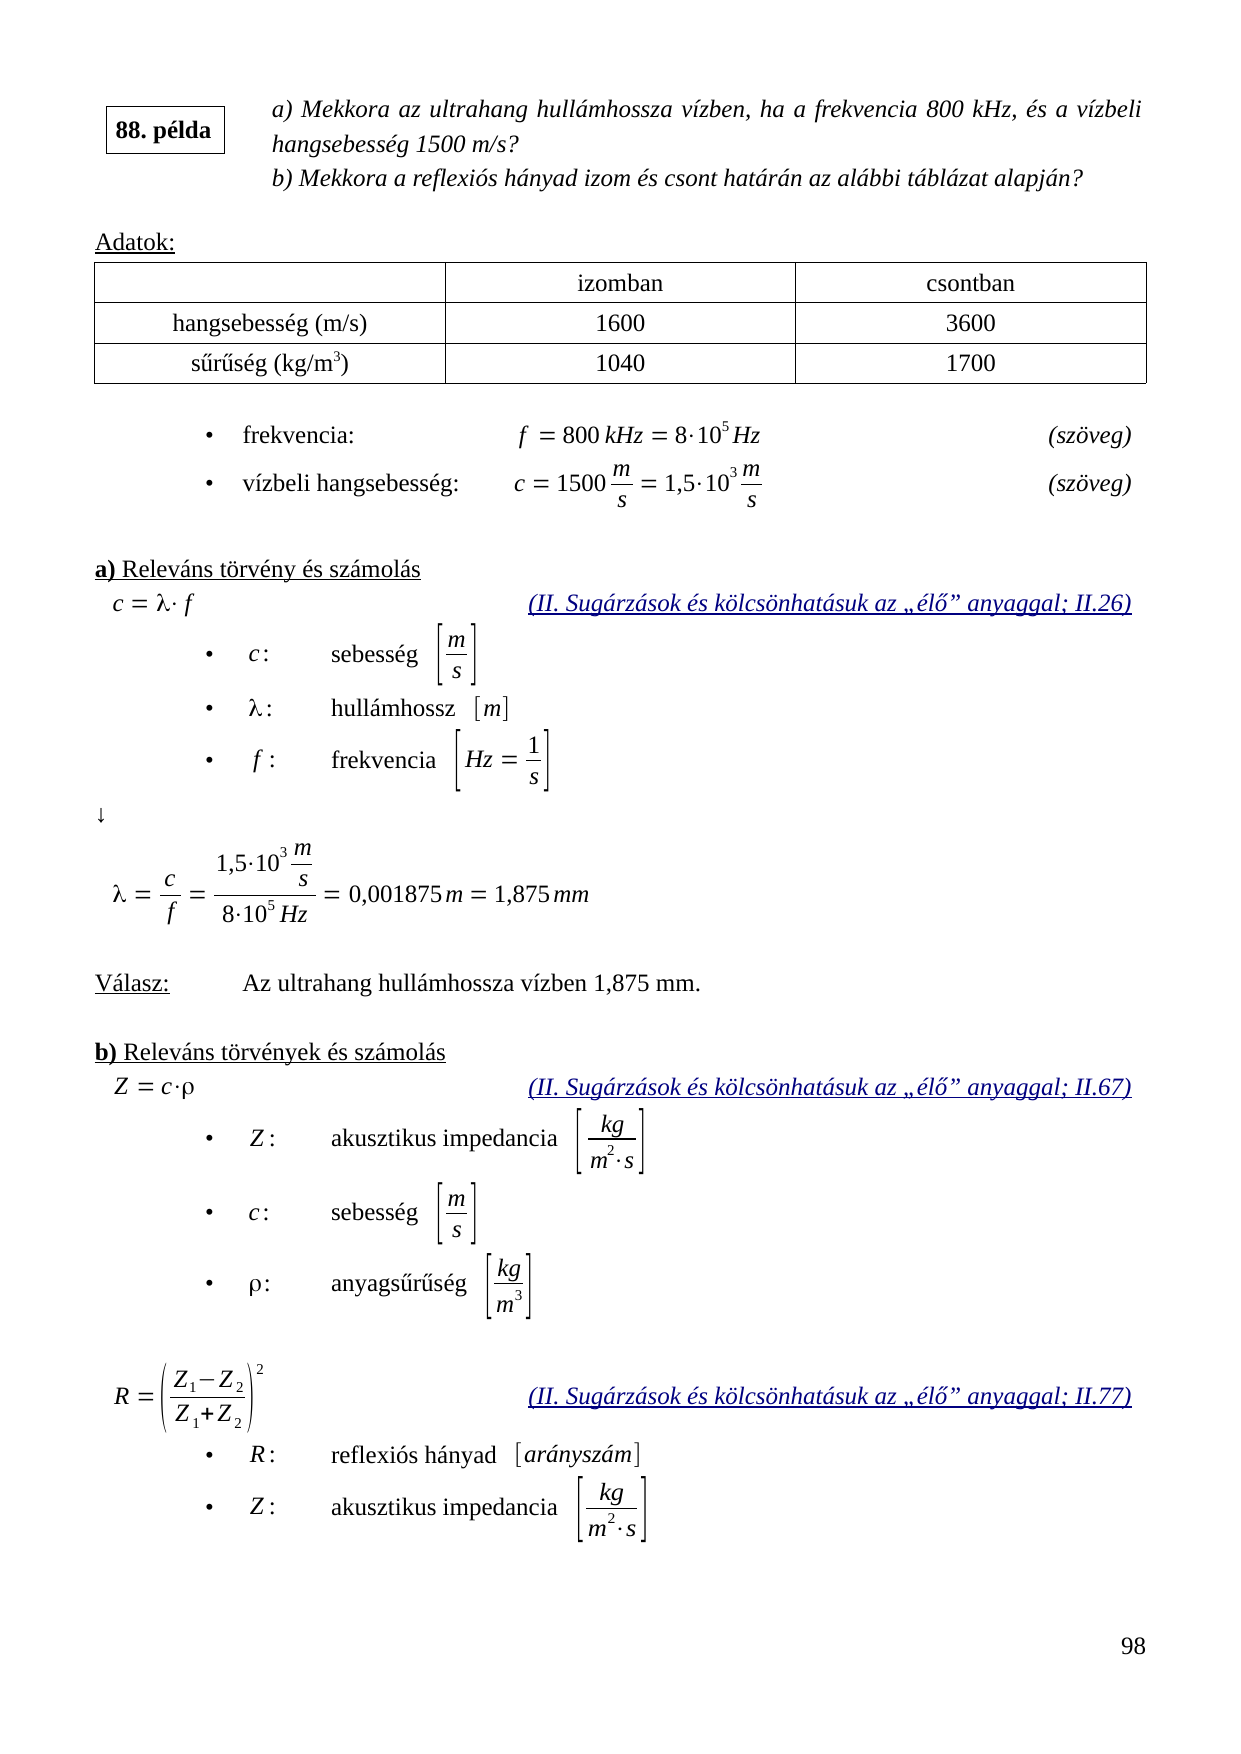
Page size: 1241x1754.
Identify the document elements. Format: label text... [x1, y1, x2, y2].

list akusztikus impedancia [205, 1475, 1146, 1544]
list frekvencia [205, 728, 1146, 793]
text Adatok: [94, 227, 1146, 256]
table_cell 1700 [796, 344, 1146, 383]
table_cell 1040 [446, 344, 795, 383]
list sebesség [205, 1181, 1146, 1246]
text (II. Sugárzások és kölcsönhatásuk az „élő” anyaggal; II.67) [94, 1072, 1146, 1101]
text a) Releváns törvény és számolás [94, 554, 1146, 582]
table_cell hangsebesség (m/s) [95, 303, 445, 342]
text Válasz: Az ultrahang hullámhossza vízben 1,875 mm. [94, 968, 1146, 997]
text b) Releváns törvények és számolás [94, 1037, 1146, 1066]
table_cell 3600 [796, 303, 1146, 342]
list hullámhossz [205, 693, 1146, 723]
list [107, 107, 224, 153]
list a) Mekkora az ultrahang hullámhossza vízben, ha a frekvencia 800 kHz, és a vízbeli hangsebesség 1500 m/s? [234, 94, 1146, 158]
text (II. Sugárzások és kölcsönhatásuk az „élő” anyaggal; II.77) [94, 1361, 1146, 1434]
table_cell sűrűség (kg/m3) [95, 344, 445, 383]
table_cell 1600 [446, 303, 795, 342]
subtitle 88. példa [115, 115, 216, 144]
text ↓ [94, 799, 1146, 828]
list akusztikus impedancia [205, 1107, 1146, 1176]
table_header izomban [446, 263, 795, 302]
list reflexiós hányad [205, 1440, 1146, 1469]
list anyagsűrűség [205, 1252, 1146, 1321]
text (II. Sugárzások és kölcsönhatásuk az „élő” anyaggal; II.26) [94, 588, 1146, 617]
table_header [95, 263, 445, 302]
list vízbeli hangsebesség: (szöveg) [205, 454, 1146, 513]
list b) Mekkora a reflexiós hányad izom és csont határán az alábbi táblázat alapján? [234, 163, 1146, 192]
list frekvencia: (szöveg) [205, 417, 1146, 449]
list sebesség [205, 623, 1146, 687]
table_header csontban [796, 263, 1146, 302]
